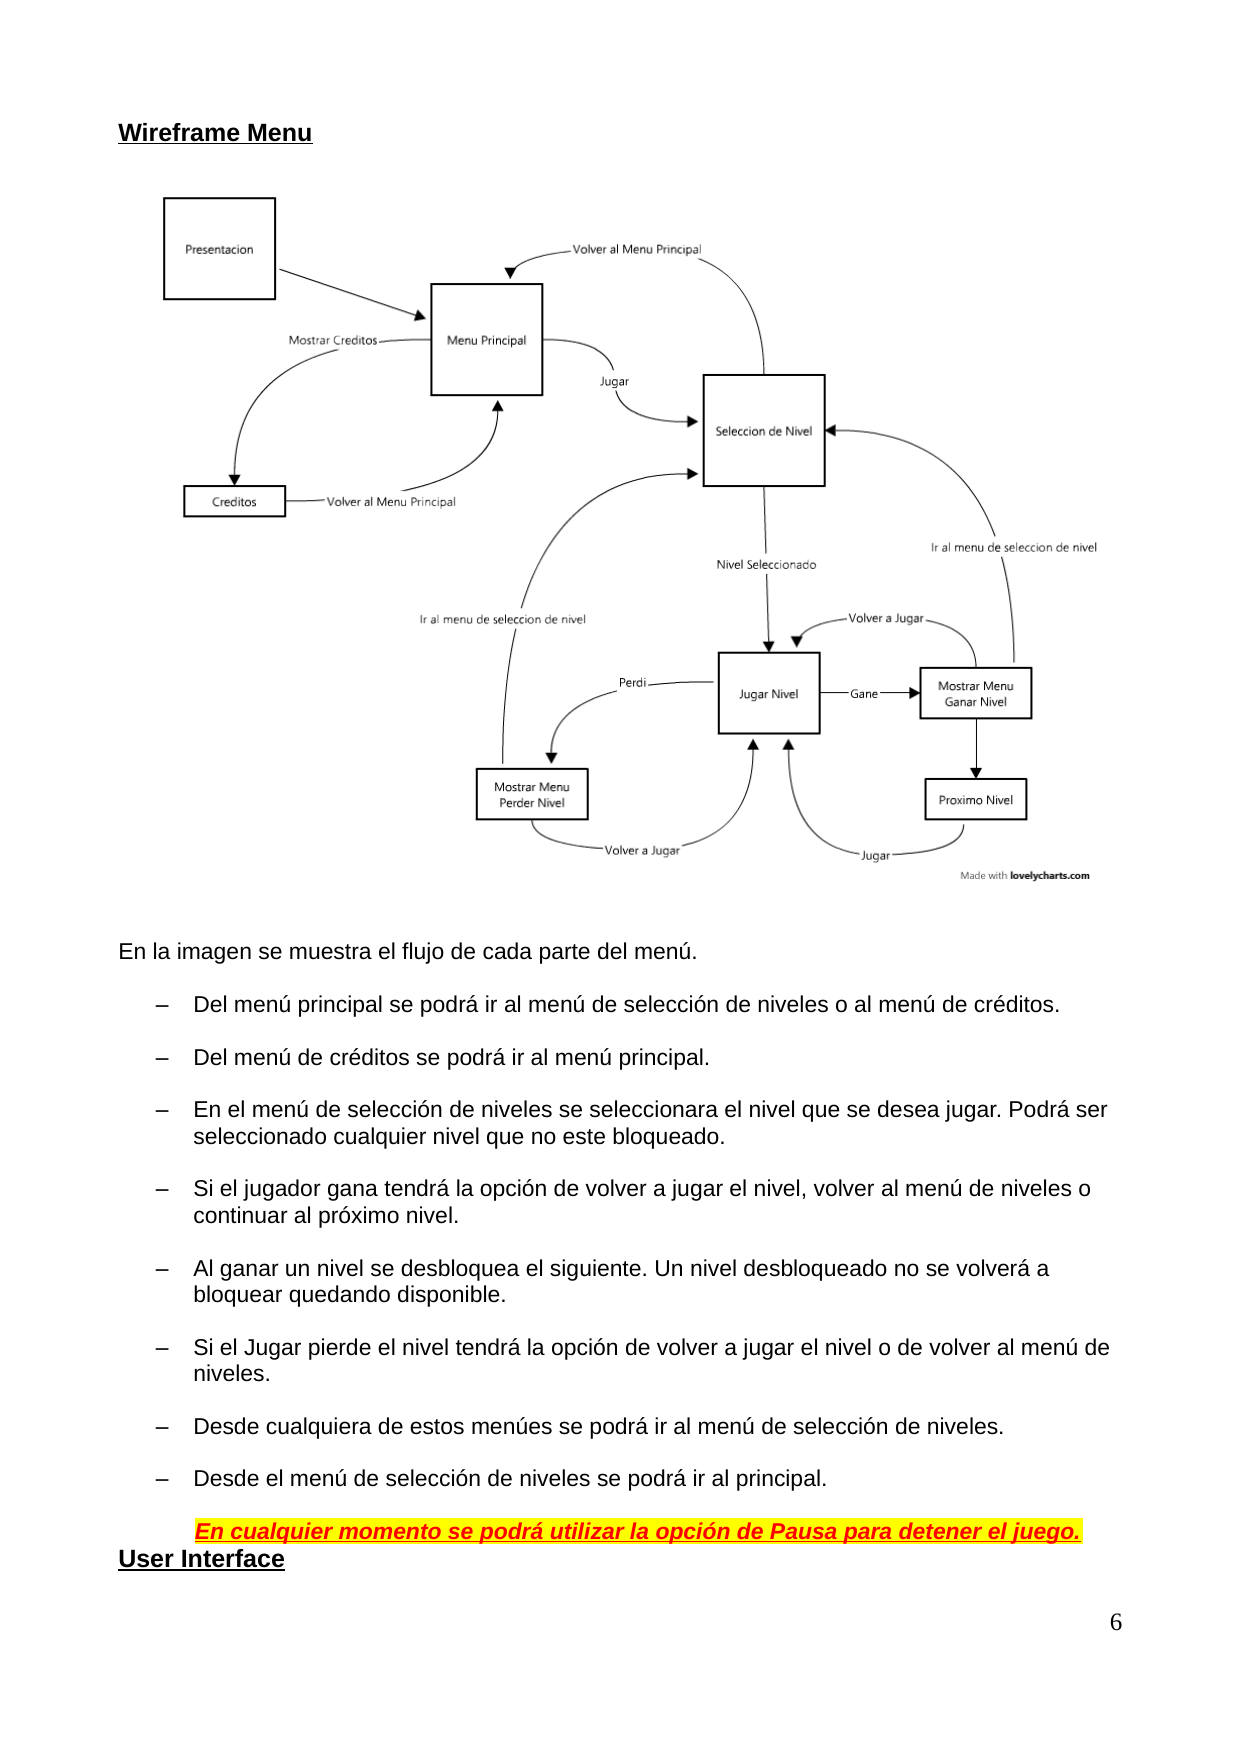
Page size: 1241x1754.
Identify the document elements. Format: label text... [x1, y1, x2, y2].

list En el menú de selección de niveles se seleccionara el nivel que se desea jugar. Podrá ser seleccionado cualquier nivel que no este bloqueado. [156, 1096, 1122, 1149]
list Si el Jugar pierde el nivel tendrá la opción de volver a jugar el nivel o de volver al menú de niveles. [156, 1333, 1122, 1386]
list Al ganar un nivel se desbloquea el siguiente. Un nivel desbloqueado no se volverá a bloquear quedando disponible. [156, 1254, 1122, 1307]
list Desde el menú de selección de niveles se podrá ir al principal. [156, 1465, 1122, 1492]
list Si el jugador gana tendrá la opción de volver a jugar el nivel, volver al menú de niveles o continuar al próximo nivel. [156, 1175, 1122, 1228]
list User Interface [116, 1544, 1122, 1573]
list Del menú de créditos se podrá ir al menú principal. [156, 1044, 1122, 1070]
text En la imagen se muestra el flujo de cada parte del menú. [118, 938, 1122, 964]
list Desde cualquiera de estos menúes se podrá ir al menú de selección de niveles. [156, 1413, 1122, 1439]
picture [141, 175, 1099, 884]
list Del menú principal se podrá ir al menú de selección de niveles o al menú de créditos. [156, 991, 1122, 1017]
list En cualquier momento se podrá utilizar la opción de Pausa para detener el juego. [118, 1518, 1122, 1544]
text Wireframe Menu [118, 118, 1122, 147]
